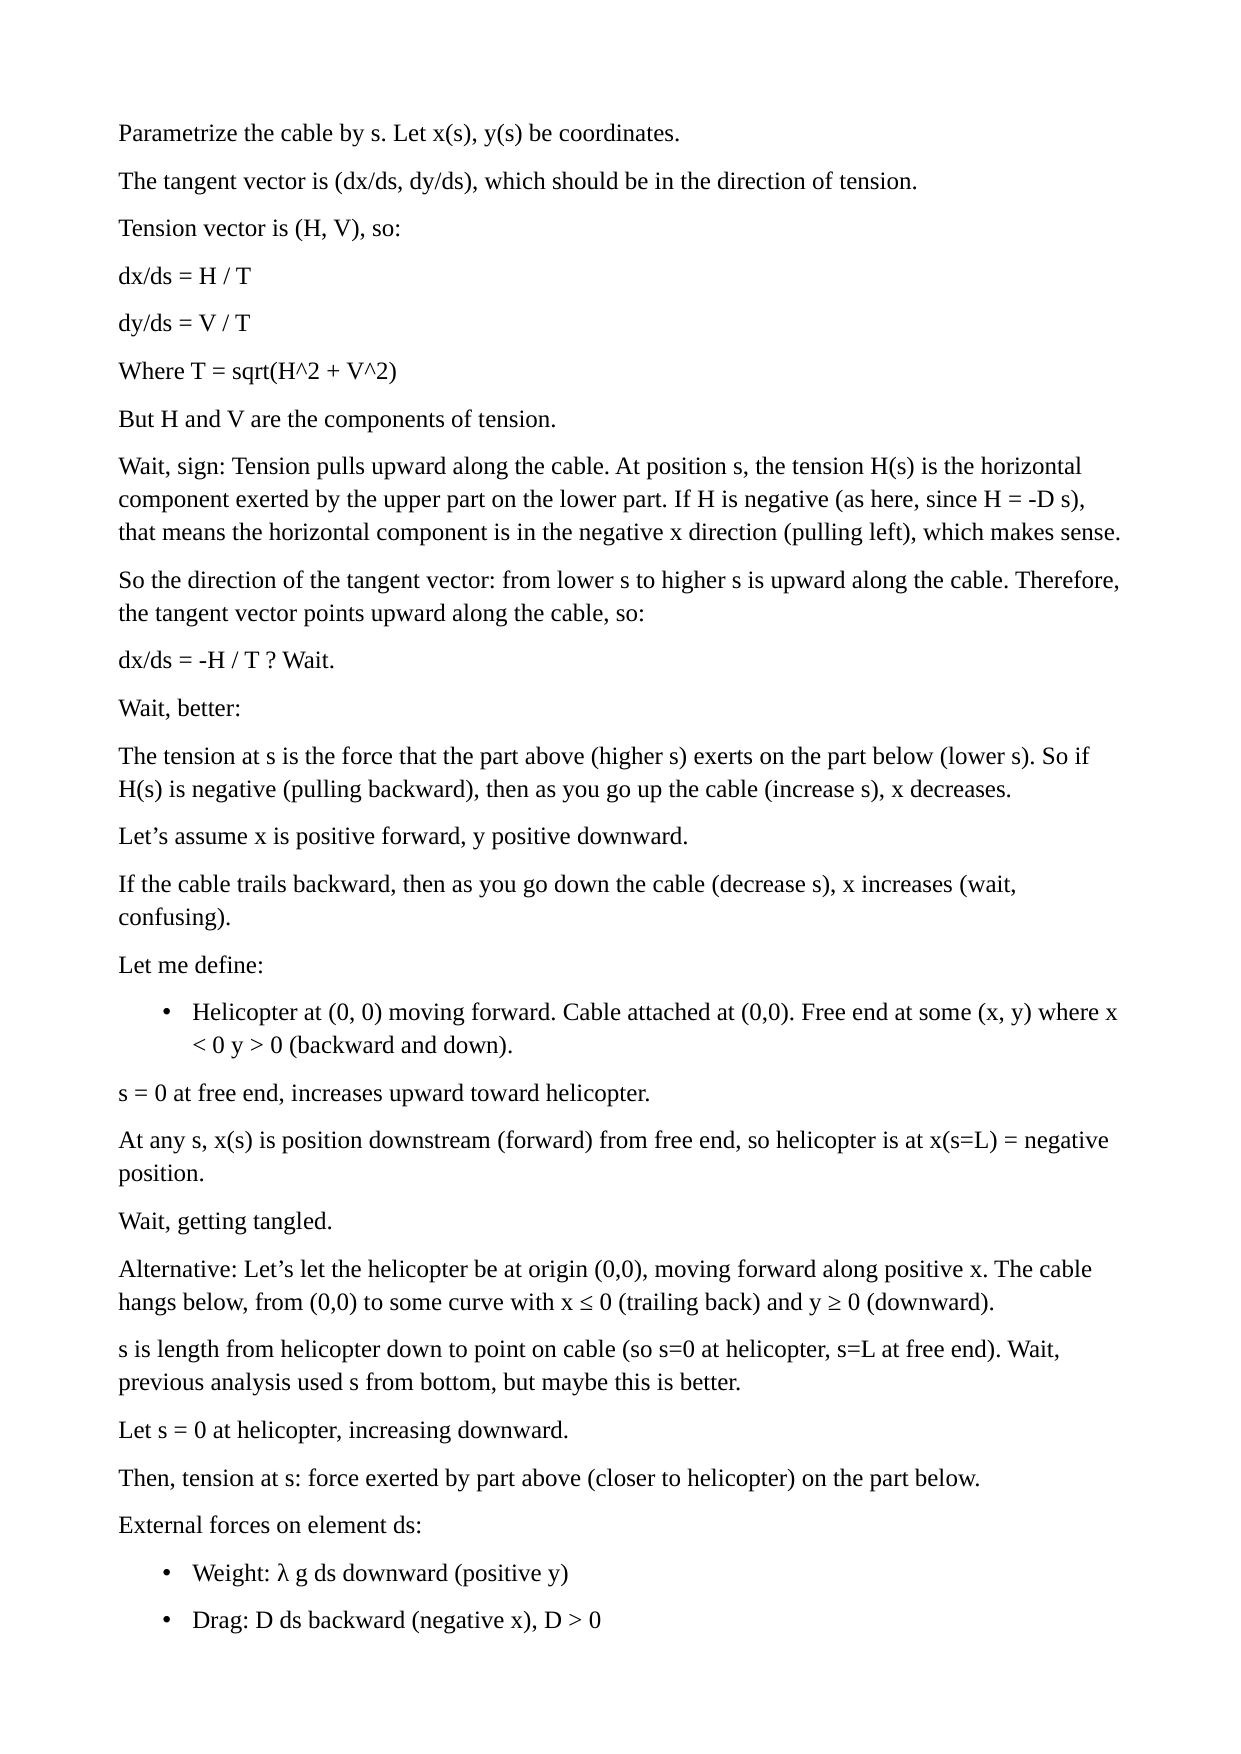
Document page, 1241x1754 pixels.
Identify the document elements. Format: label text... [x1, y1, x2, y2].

text s = 0 at free end, increases upward toward helicopter. [118, 1078, 1122, 1107]
text Let me define: [118, 950, 1122, 978]
text External forces on element ds: [118, 1510, 1122, 1539]
text Wait, getting tangled. [118, 1206, 1122, 1235]
text Where T = sqrt(H^2 + V^2) [118, 356, 1122, 385]
list Helicopter at (0, 0) moving forward. Cable attached at (0,0). Free end at some (x, y) where x < 0 y > 0 (backward and down). [162, 997, 1122, 1059]
text Then, tension at s: force exerted by part above (closer to helicopter) on the part below. [118, 1463, 1122, 1491]
text Wait, sign: Tension pulls upward along the cable. At position s, the tension H(s) is the horizontal component exerted by the upper part on the lower part. If H is negative (as here, since H = -D s), that means the horizontal component is in the negative x direction (pulling left), which makes sense. [118, 451, 1122, 546]
text So the direction of the tangent vector: from lower s to higher s is upward along the cable. Therefore, the tangent vector points upward along the cable, so: [118, 565, 1122, 627]
text Alternative: Let’s let the helicopter be at origin (0,0), moving forward along positive x. The cable hangs below, from (0,0) to some curve with x ≤ 0 (trailing back) and y ≥ 0 (downward). [118, 1254, 1122, 1316]
text Tension vector is (H, V), so: [118, 213, 1122, 242]
text dx/ds = H / T [118, 261, 1122, 290]
text The tension at s is the force that the part above (higher s) exerts on the part below (lower s). So if H(s) is negative (pulling backward), then as you go up the cable (increase s), x decreases. [118, 741, 1122, 803]
text dy/ds = V / T [118, 308, 1122, 337]
text The tangent vector is (dx/ds, dy/ds), which should be in the direction of tension. [118, 166, 1122, 194]
text But H and V are the components of tension. [118, 404, 1122, 432]
text dx/ds = -H / T ? Wait. [118, 646, 1122, 674]
text Let’s assume x is positive forward, y positive downward. [118, 821, 1122, 850]
text At any s, x(s) is position downstream (forward) from free end, so helicopter is at x(s=L) = negative position. [118, 1126, 1122, 1187]
text Parametrize the cable by s. Let x(s), y(s) be coordinates. [118, 118, 1122, 147]
list Drag: D ds backward (negative x), D > 0 [162, 1605, 1122, 1634]
list Weight: λ g ds downward (positive y) [162, 1558, 1122, 1587]
text Let s = 0 at helicopter, increasing downward. [118, 1415, 1122, 1444]
text If the cable trails backward, then as you go down the cable (decrease s), x increases (wait, confusing). [118, 869, 1122, 931]
text s is length from helicopter down to point on cable (so s=0 at helicopter, s=L at free end). Wait, previous analysis used s from bottom, but maybe this is better. [118, 1334, 1122, 1396]
text Wait, better: [118, 693, 1122, 722]
